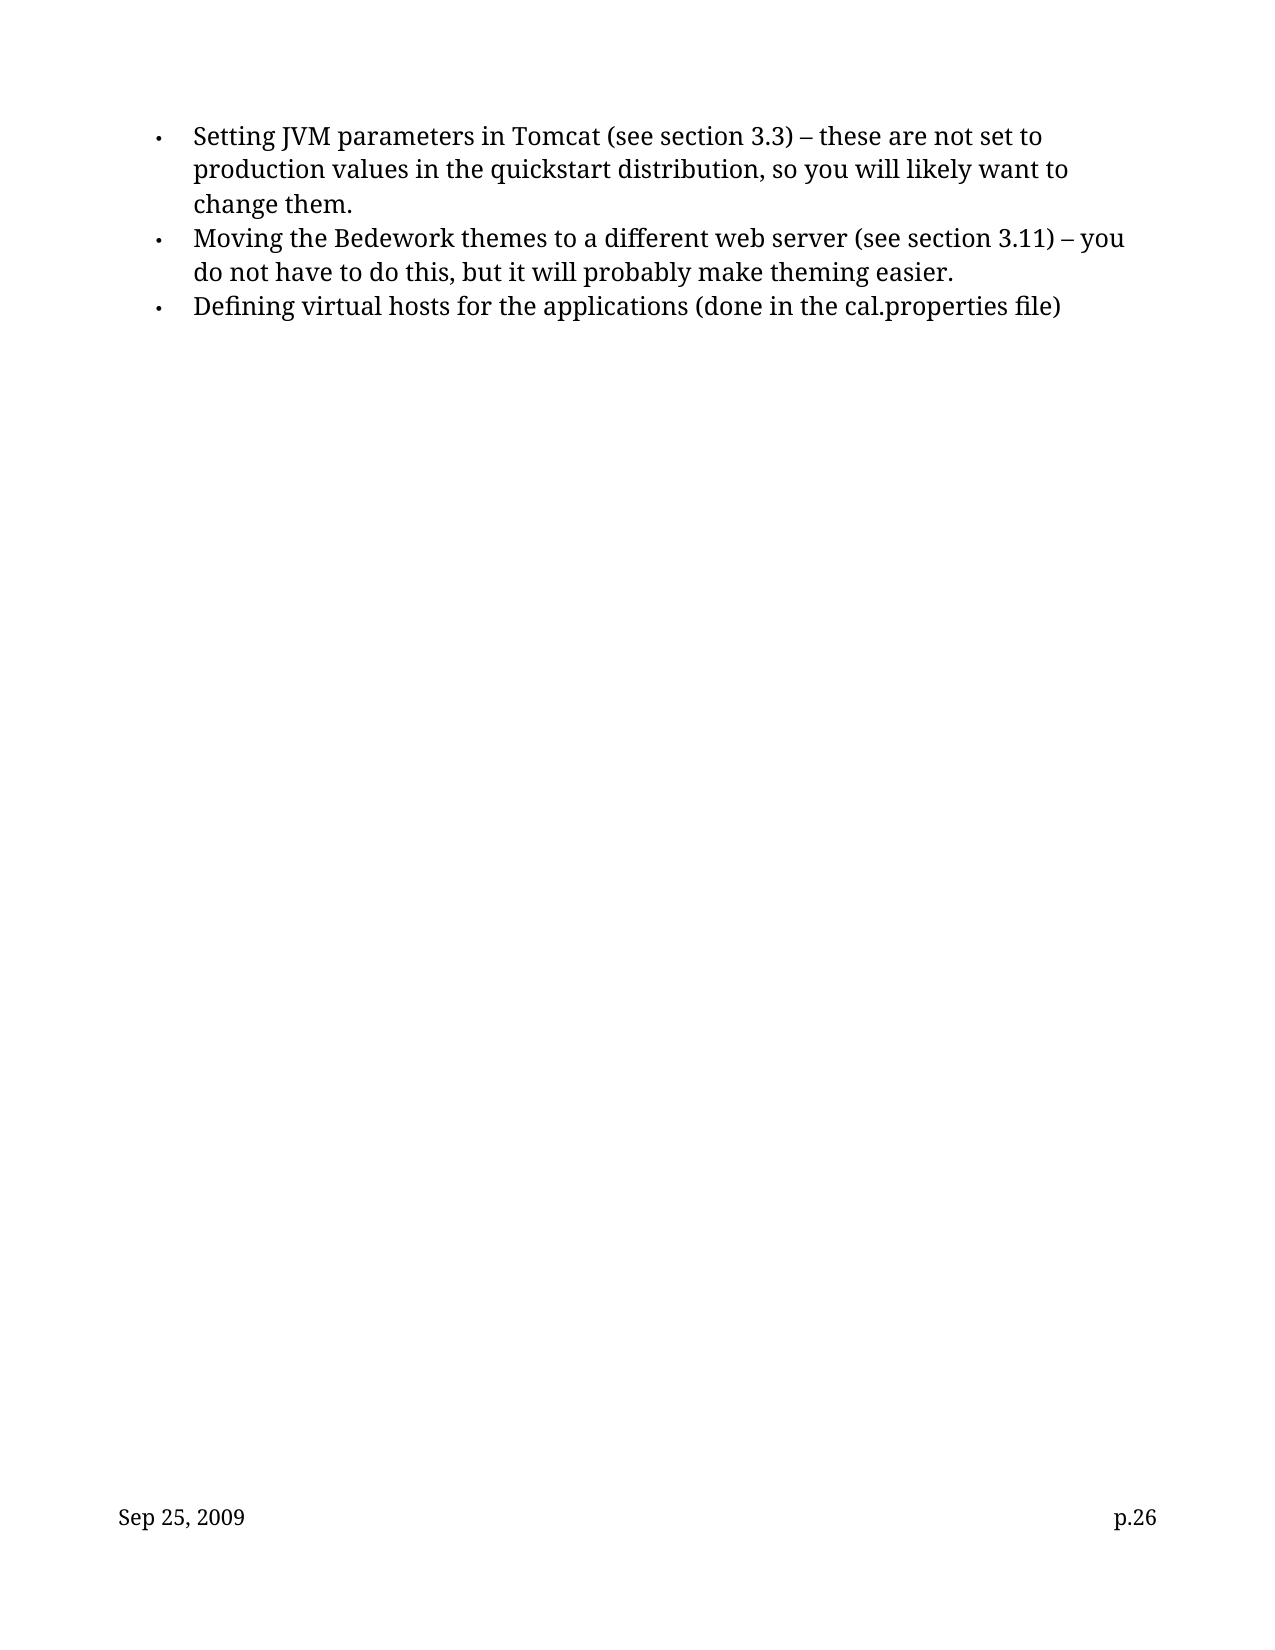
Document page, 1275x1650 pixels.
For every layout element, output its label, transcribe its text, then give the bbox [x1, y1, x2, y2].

list Moving the Bedework themes to a different web server (see section 3.11) – you do not have to do this, but it will probably make theming easier. [156, 220, 1157, 288]
list Setting JVM parameters in Tomcat (see section 3.3) – these are not set to production values in the quickstart distribution, so you will likely want to change them. [156, 118, 1157, 220]
list Defining virtual hosts for the applications (done in the cal.properties file) [156, 288, 1157, 322]
